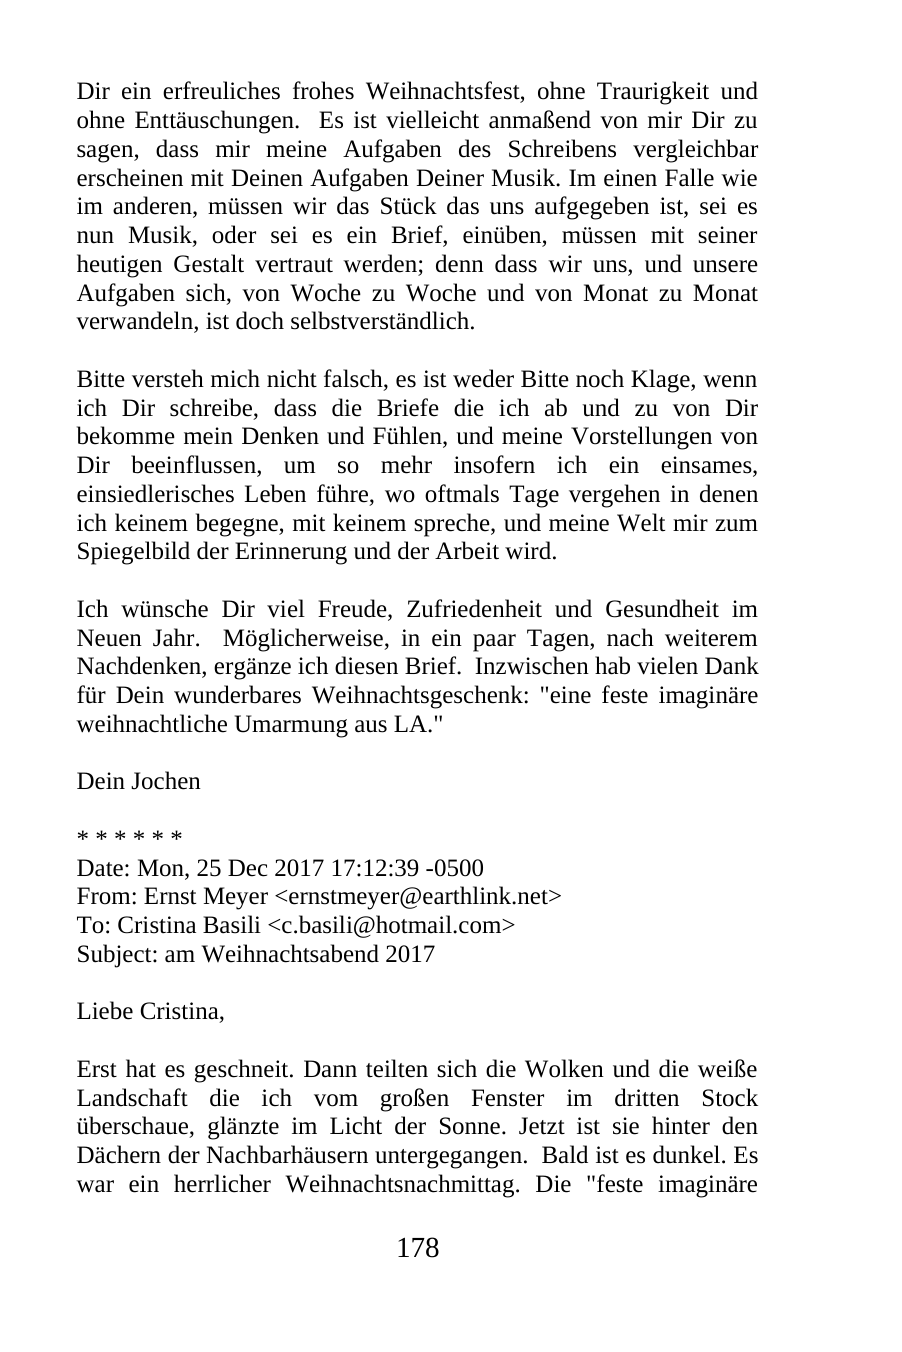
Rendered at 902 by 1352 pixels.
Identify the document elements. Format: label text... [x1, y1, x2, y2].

text Bitte versteh mich nicht falsch, es ist weder Bitte noch Klage, wenn ich Dir schreibe, dass die Briefe die ich ab und zu von Dir bekomme mein Denken und Fühlen, und meine Vorstellungen von Dir beeinflussen, um so mehr insofern ich ein einsames, einsiedlerisches Leben führe, wo oftmals Tage vergehen in denen ich keinem begegne, mit keinem spreche, und meine Welt mir zum Spiegelbild der Erinnerung und der Arbeit wird. [76, 364, 759, 565]
text From: Ernst Meyer <ernstmeyer@earthlink.net> [76, 881, 759, 910]
text Ich wünsche Dir viel Freude, Zufriedenheit und Gesundheit im Neuen Jahr. Möglicherweise, in ein paar Tagen, nach weiterem Nachdenken, ergänze ich diesen Brief. Inzwischen hab vielen Dank für Dein wunderbares Weihnachtsgeschenk: "eine feste imaginäre weihnachtliche Umarmung aus LA." [76, 594, 759, 738]
text Erst hat es geschneit. Dann teilten sich die Wolken und die weiße Landschaft die ich vom großen Fenster im dritten Stock überschaue, glänzte im Licht der Sonne. Jetzt ist sie hinter den Dächern der Nachbarhäusern untergegangen. Bald ist es dunkel. Es war ein herrlicher Weihnachtsnachmittag. Die "feste imaginäre [76, 1054, 759, 1198]
text Subject: am Weihnachtsabend 2017 [76, 939, 759, 968]
text To: Cristina Basili <c.basili@hotmail.com> [76, 910, 759, 939]
text Liebe Cristina, [76, 996, 759, 1025]
text Dein Jochen [76, 766, 759, 795]
text Dir ein erfreuliches frohes Weihnachtsfest, ohne Traurigkeit und ohne Enttäuschungen. Es ist vielleicht anmaßend von mir Dir zu sagen, dass mir meine Aufgaben des Schreibens vergleichbar erscheinen mit Deinen Aufgaben Deiner Musik. Im einen Falle wie im anderen, müssen wir das Stück das uns aufgegeben ist, sei es nun Musik, oder sei es ein Brief, einüben, müssen mit seiner heutigen Gestalt vertraut werden; denn dass wir uns, und unsere Aufgaben sich, von Woche zu Woche und von Monat zu Monat verwandeln, ist doch selbstverständlich. [76, 76, 759, 335]
text * * * * * * [76, 824, 759, 853]
text Date: Mon, 25 Dec 2017 17:12:39 -0500 [76, 853, 759, 881]
